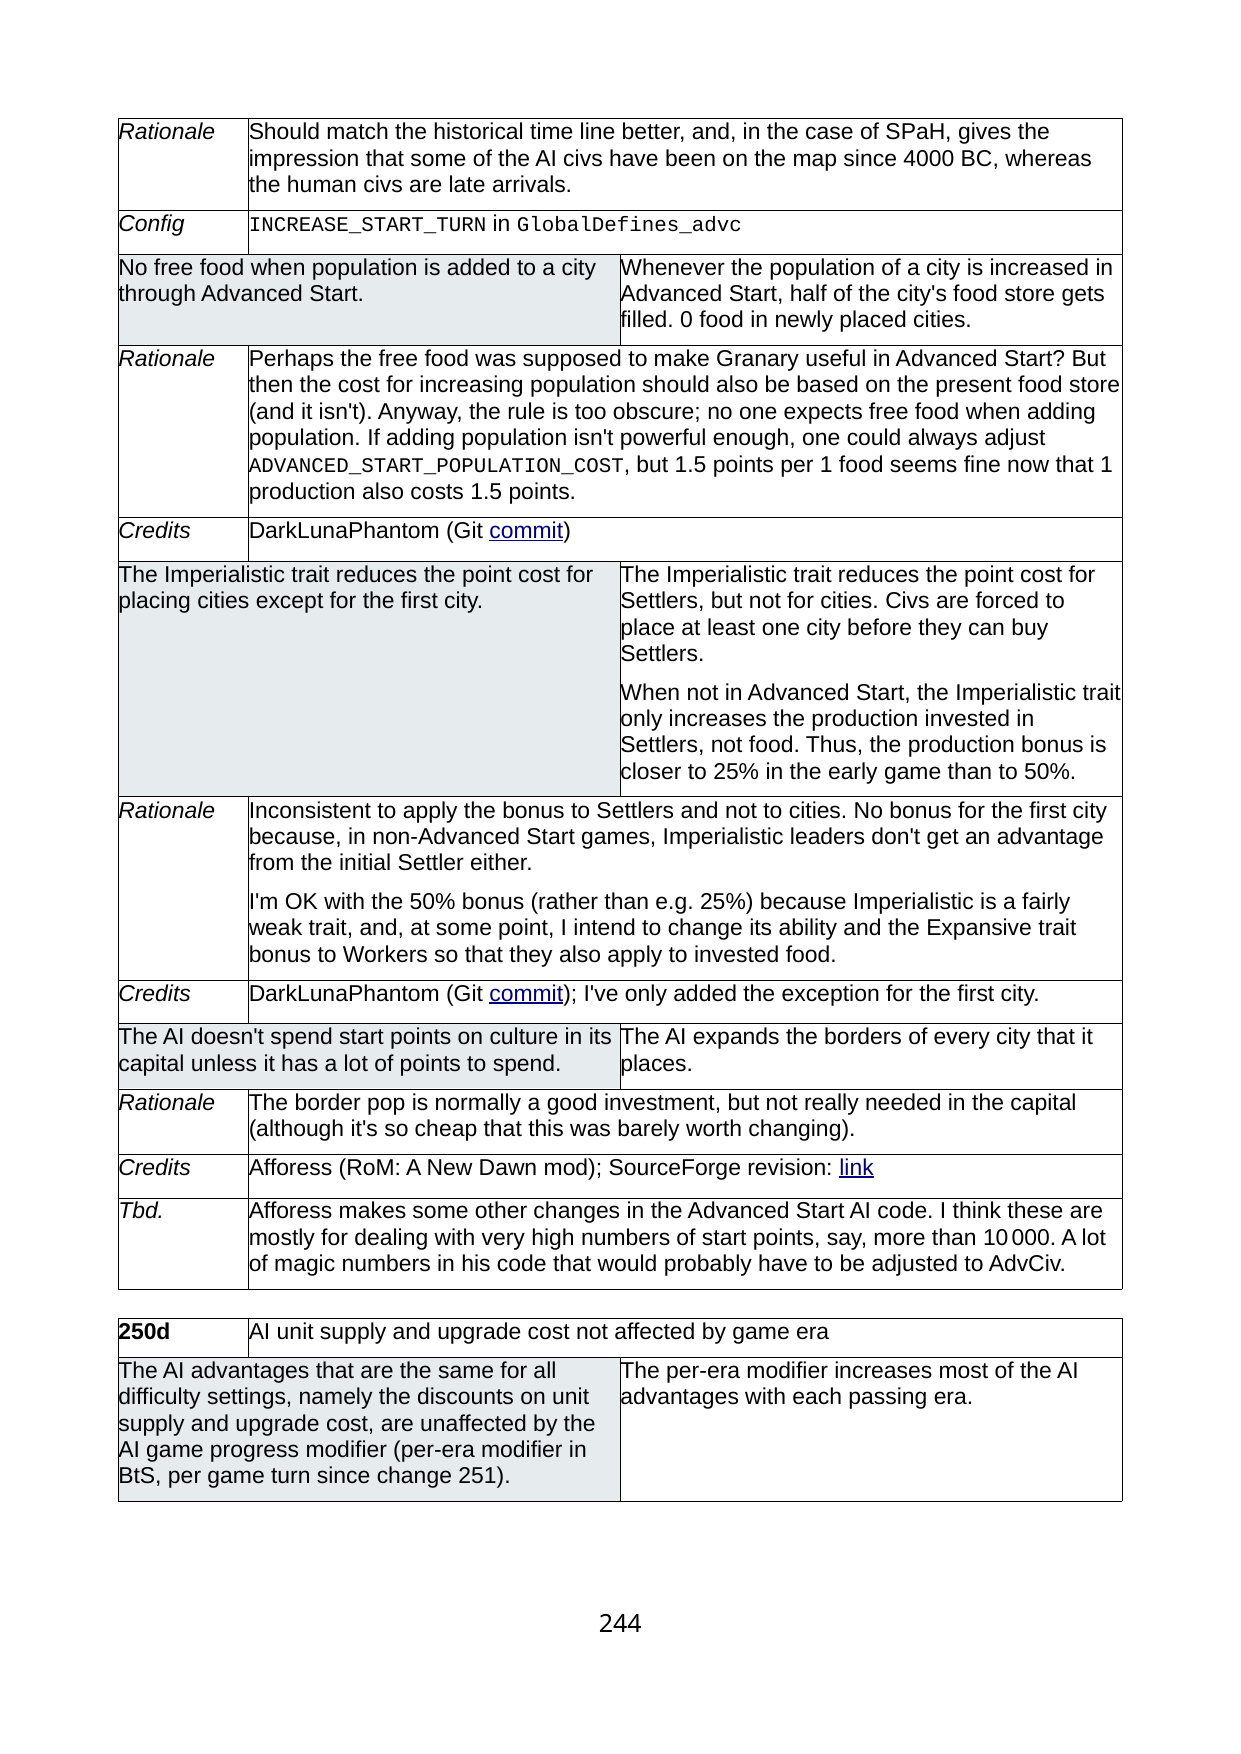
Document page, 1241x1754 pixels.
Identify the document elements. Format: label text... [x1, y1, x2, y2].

table_cell DarkLunaPhantom (Git commit); I've only added the exception for the first city. [249, 981, 1122, 1023]
table_cell Config [119, 211, 248, 253]
table_cell Perhaps the free food was supposed to make Granary useful in Advanced Start? But then the cost for increasing population should also be based on the present food store (and it isn't). Anyway, the rule is too obscure; no one expects free food when adding population. If adding population isn't powerful enough, one could always adjust ADVANCED_START_POPULATION_COST, but 1.5 points per 1 food seems fine now that 1 production also costs 1.5 points. [249, 346, 1122, 517]
table_cell Rationale [119, 1090, 248, 1154]
table_cell The per-era modifier increases most of the AI advantages with each passing era. [621, 1358, 1122, 1501]
table_cell Credits [119, 1155, 248, 1197]
table_cell The AI expands the borders of every city that it places. [621, 1024, 1122, 1088]
table_cell Rationale [119, 346, 248, 517]
table_cell The AI advantages that are the same for all difficulty settings, namely the discounts on unit supply and upgrade cost, are unaffected by the AI game progress modifier (per-era modifier in BtS, per game turn since change 251). [119, 1358, 620, 1501]
table_cell The border pop is normally a good investment, but not really needed in the capital (although it's so cheap that this was barely worth changing). [249, 1090, 1122, 1154]
table_cell The AI doesn't spend start points on culture in its capital unless it has a lot of points to spend. [119, 1024, 620, 1088]
table_cell DarkLunaPhantom (Git commit) [249, 518, 1122, 561]
table_header 250d [119, 1319, 248, 1357]
table_cell Afforess (RoM: A New Dawn mod); SourceForge revision: link [249, 1155, 1122, 1197]
table_header AI unit supply and upgrade cost not affected by game era [249, 1319, 1122, 1357]
table_cell The Imperialistic trait reduces the point cost for Settlers, but not for cities. Civs are forced to place at least one city before they can buy Settlers. When not in Advanced Start, the Imperialistic trait only increases the production invested in Settlers, not food. Thus, the production bonus is closer to 25% in the early game than to 50%. [621, 562, 1122, 796]
table_cell Whenever the population of a city is increased in Advanced Start, half of the city's food store gets filled. 0 food in newly placed cities. [621, 255, 1122, 345]
table_cell Credits [119, 518, 248, 561]
table_cell Rationale [119, 797, 248, 979]
table_cell The Imperialistic trait reduces the point cost for placing cities except for the first city. [119, 562, 620, 796]
table_cell No free food when population is added to a city through Advanced Start. [119, 255, 620, 345]
table_cell Should match the historical time line better, and, in the case of SPaH, gives the impression that some of the AI civs have been on the map since 4000 BC, whereas the human civs are late arrivals. [249, 119, 1122, 210]
table_cell Rationale [119, 119, 248, 210]
table_cell Tbd. [119, 1199, 248, 1289]
table_cell Inconsistent to apply the bonus to Settlers and not to cities. No bonus for the first city because, in non-Advanced Start games, Imperialistic leaders don't get an advantage from the initial Settler either. I'm OK with the 50% bonus (rather than e.g. 25%) because Imperialistic is a fairly weak trait, and, at some point, I intend to change its ability and the Expansive trait bonus to Workers so that they also apply to invested food. [249, 797, 1122, 979]
table_cell INCREASE_START_TURN in GlobalDefines_advc [249, 211, 1122, 253]
table_cell Credits [119, 981, 248, 1023]
table_cell Afforess makes some other changes in the Advanced Start AI code. I think these are mostly for dealing with very high numbers of start points, say, more than 10 000. A lot of magic numbers in his code that would probably have to be adjusted to AdvCiv. [249, 1199, 1122, 1289]
